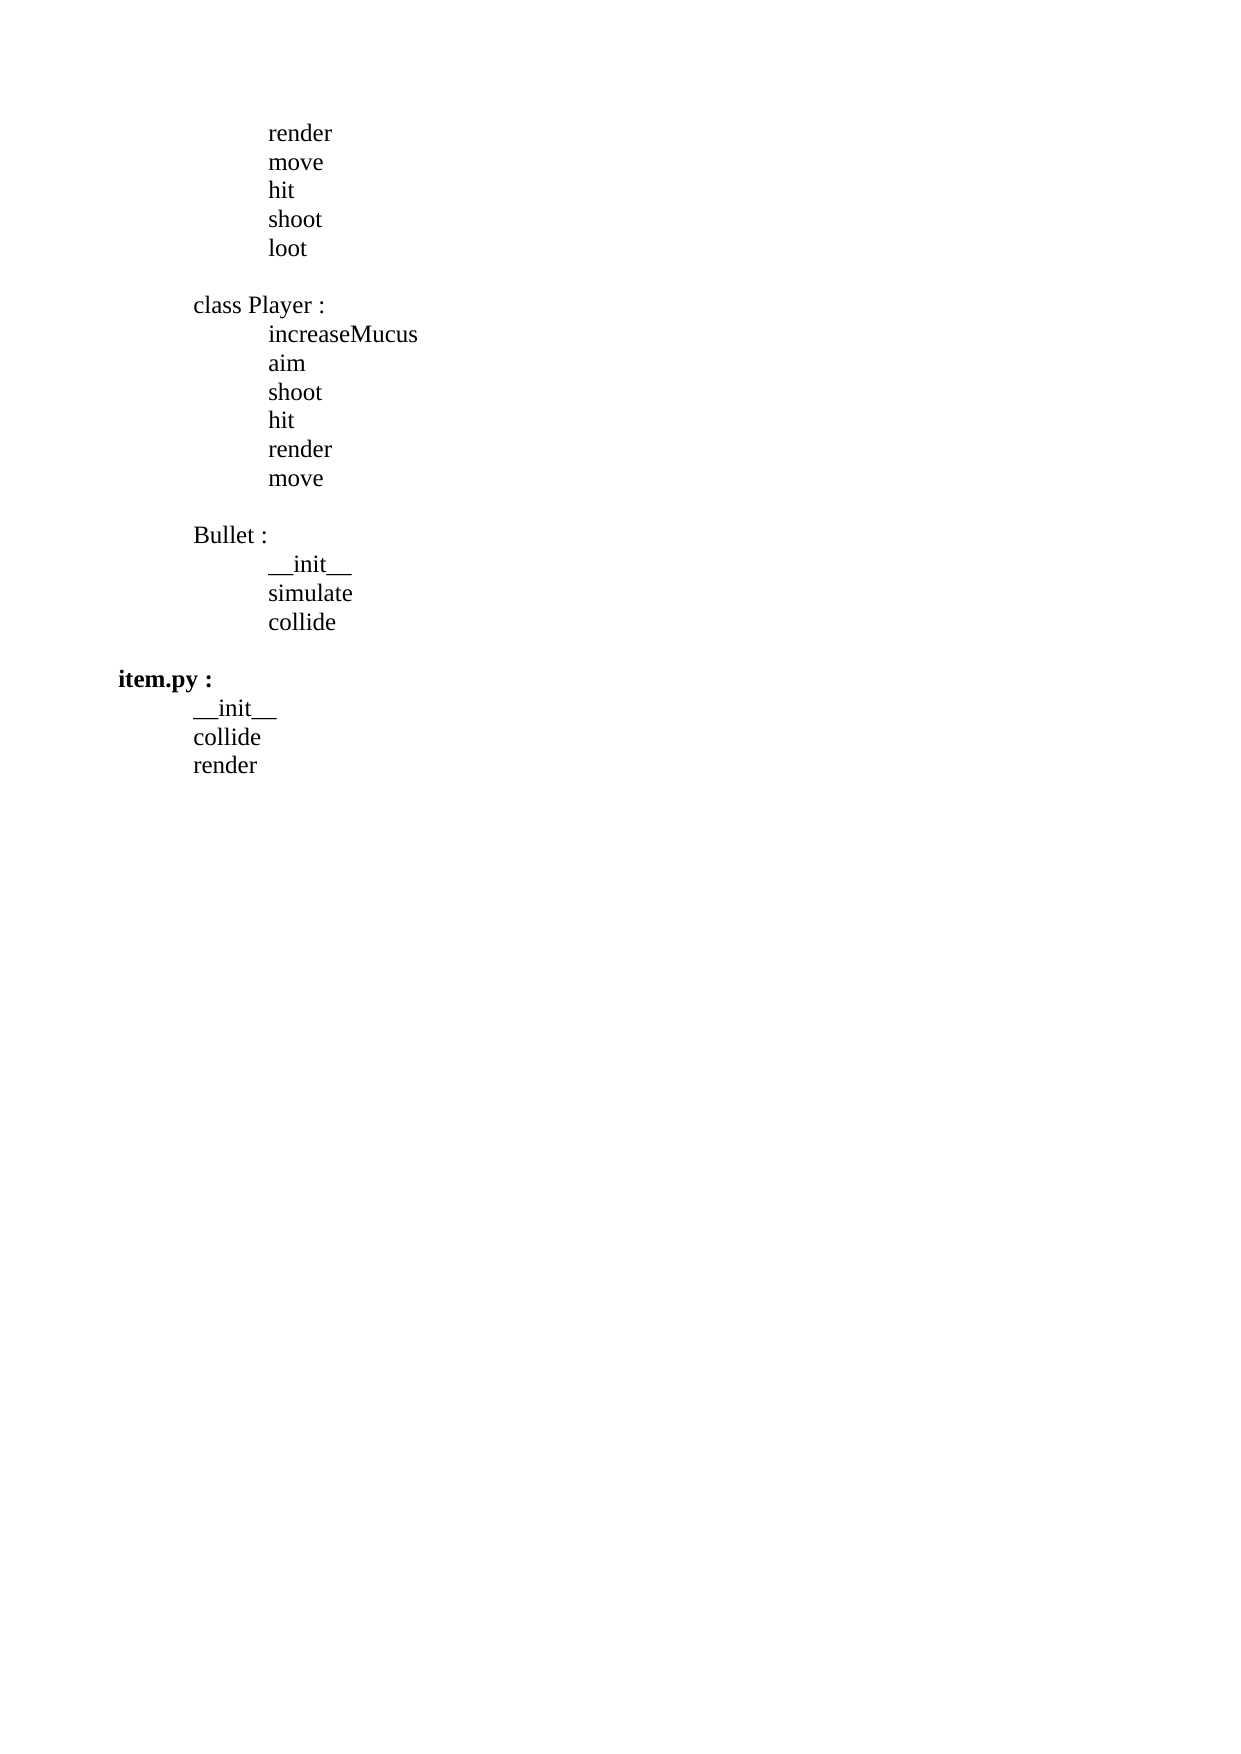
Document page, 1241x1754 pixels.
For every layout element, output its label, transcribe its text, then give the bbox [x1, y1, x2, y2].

text move [118, 463, 1122, 492]
text loot [118, 233, 1122, 262]
text move [118, 147, 1122, 176]
text simulate [118, 578, 1122, 607]
text item.py : [118, 664, 1122, 693]
text shoot [118, 377, 1122, 406]
text render [118, 434, 1122, 463]
text render [118, 118, 1122, 147]
text render [118, 751, 1122, 779]
text increaseMucus [118, 319, 1122, 348]
text hit [118, 406, 1122, 434]
text hit [118, 176, 1122, 204]
text collide [118, 607, 1122, 636]
text class Player : [118, 291, 1122, 319]
text aim [118, 348, 1122, 377]
text collide [118, 722, 1122, 751]
text shoot [118, 204, 1122, 233]
text __init__ [118, 549, 1122, 578]
text Bullet : [118, 521, 1122, 549]
text __init__ [118, 693, 1122, 722]
